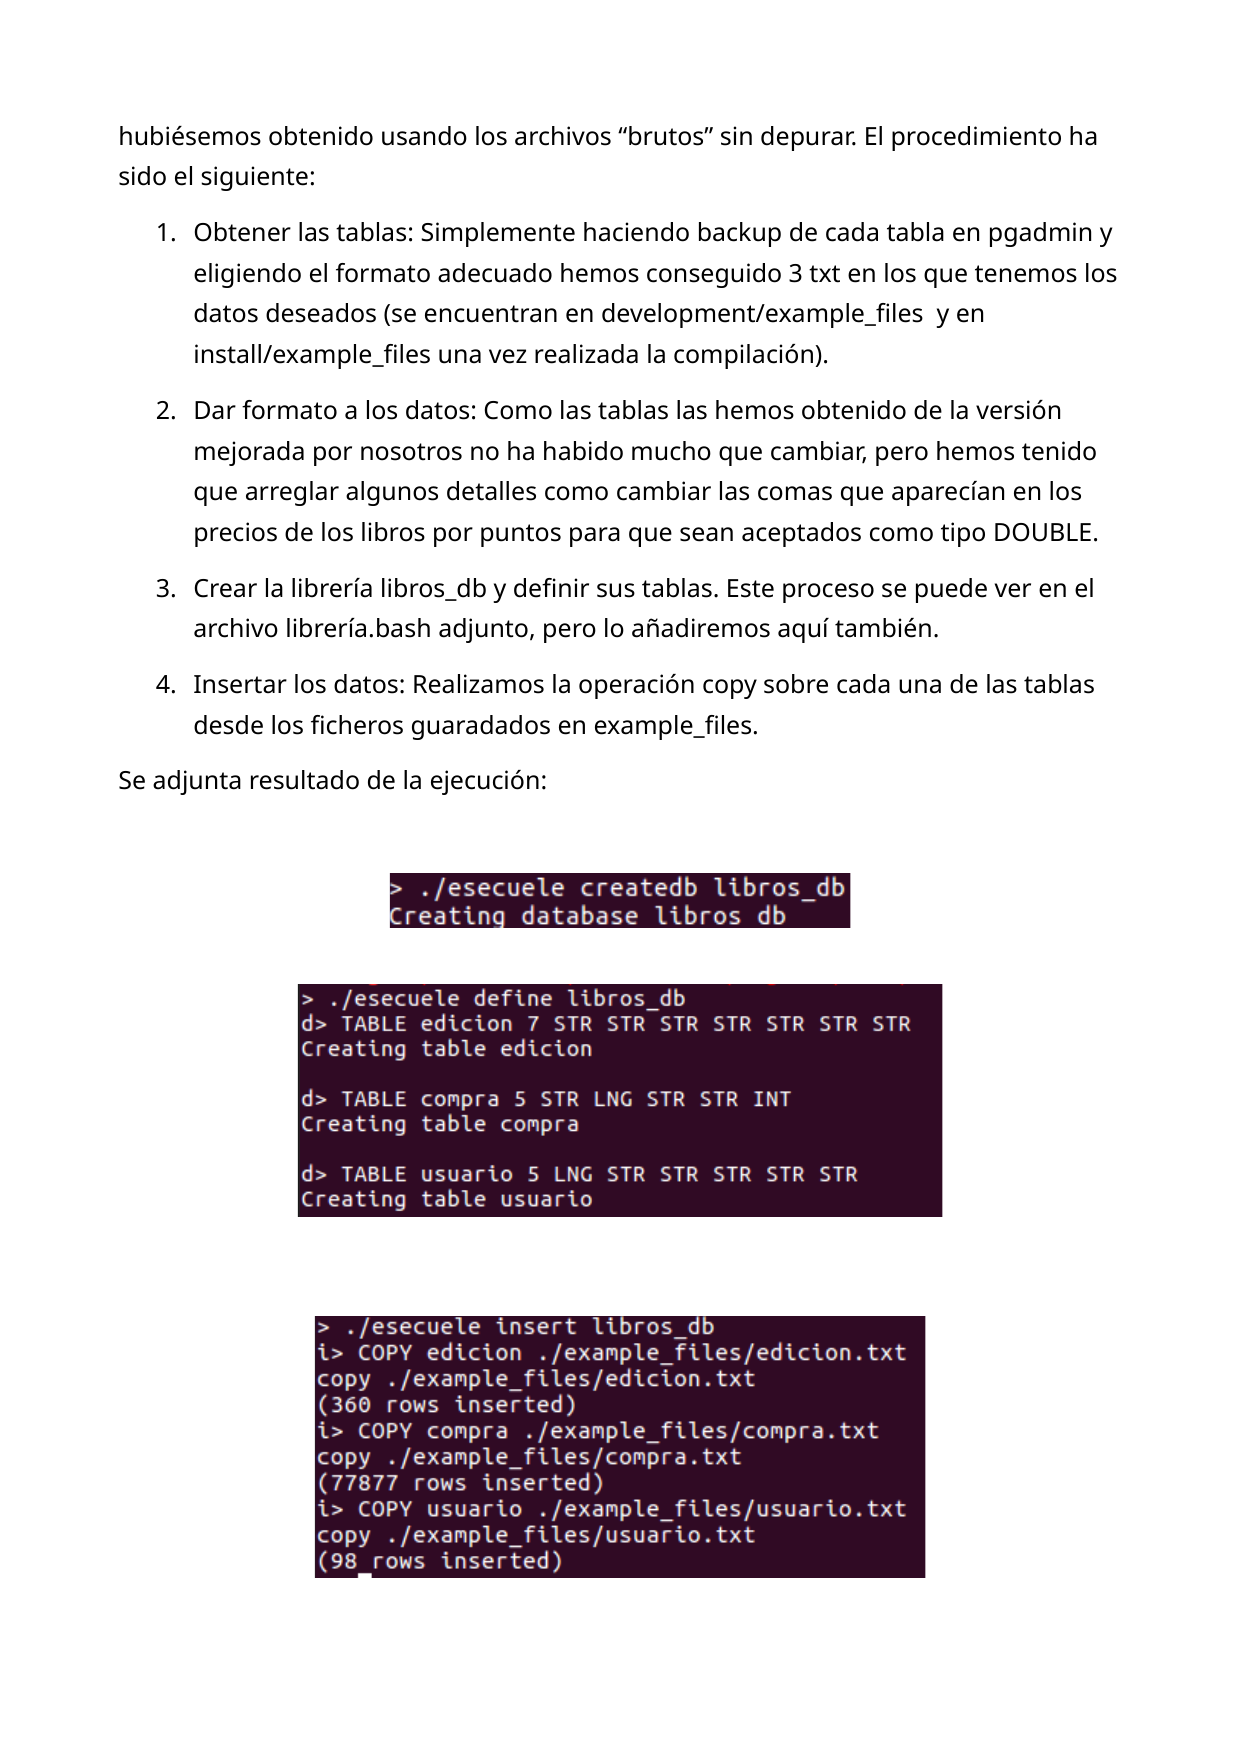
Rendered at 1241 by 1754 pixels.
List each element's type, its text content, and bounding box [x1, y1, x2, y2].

picture [297, 984, 943, 1217]
text hubiésemos obtenido usando los archivos “brutos” sin depurar. El procedimiento ha sido el siguiente: [118, 118, 1122, 193]
picture [314, 1316, 926, 1578]
list Insertar los datos: Realizamos la operación copy sobre cada una de las tablas desde los ficheros guaradados en example_files. [156, 666, 1122, 741]
text Se adjunta resultado de la ejecución: [118, 763, 1122, 797]
picture [389, 873, 851, 928]
list Dar formato a los datos: Como las tablas las hemos obtenido de la versión mejorada por nosotros no ha habido mucho que cambiar, pero hemos tenido que arreglar algunos detalles como cambiar las comas que aparecían en los precios de los libros por puntos para que sean aceptados como tipo DOUBLE. [156, 392, 1122, 549]
list Obtener las tablas: Simplemente haciendo backup de cada tabla en pgadmin y eligiendo el formato adecuado hemos conseguido 3 txt en los que tenemos los datos deseados (se encuentran en development/example_files y en install/example_files una vez realizada la compilación). [156, 214, 1122, 371]
list Crear la librería libros_db y definir sus tablas. Este proceso se puede ver en el archivo librería.bash adjunto, pero lo añadiremos aquí también. [156, 570, 1122, 645]
